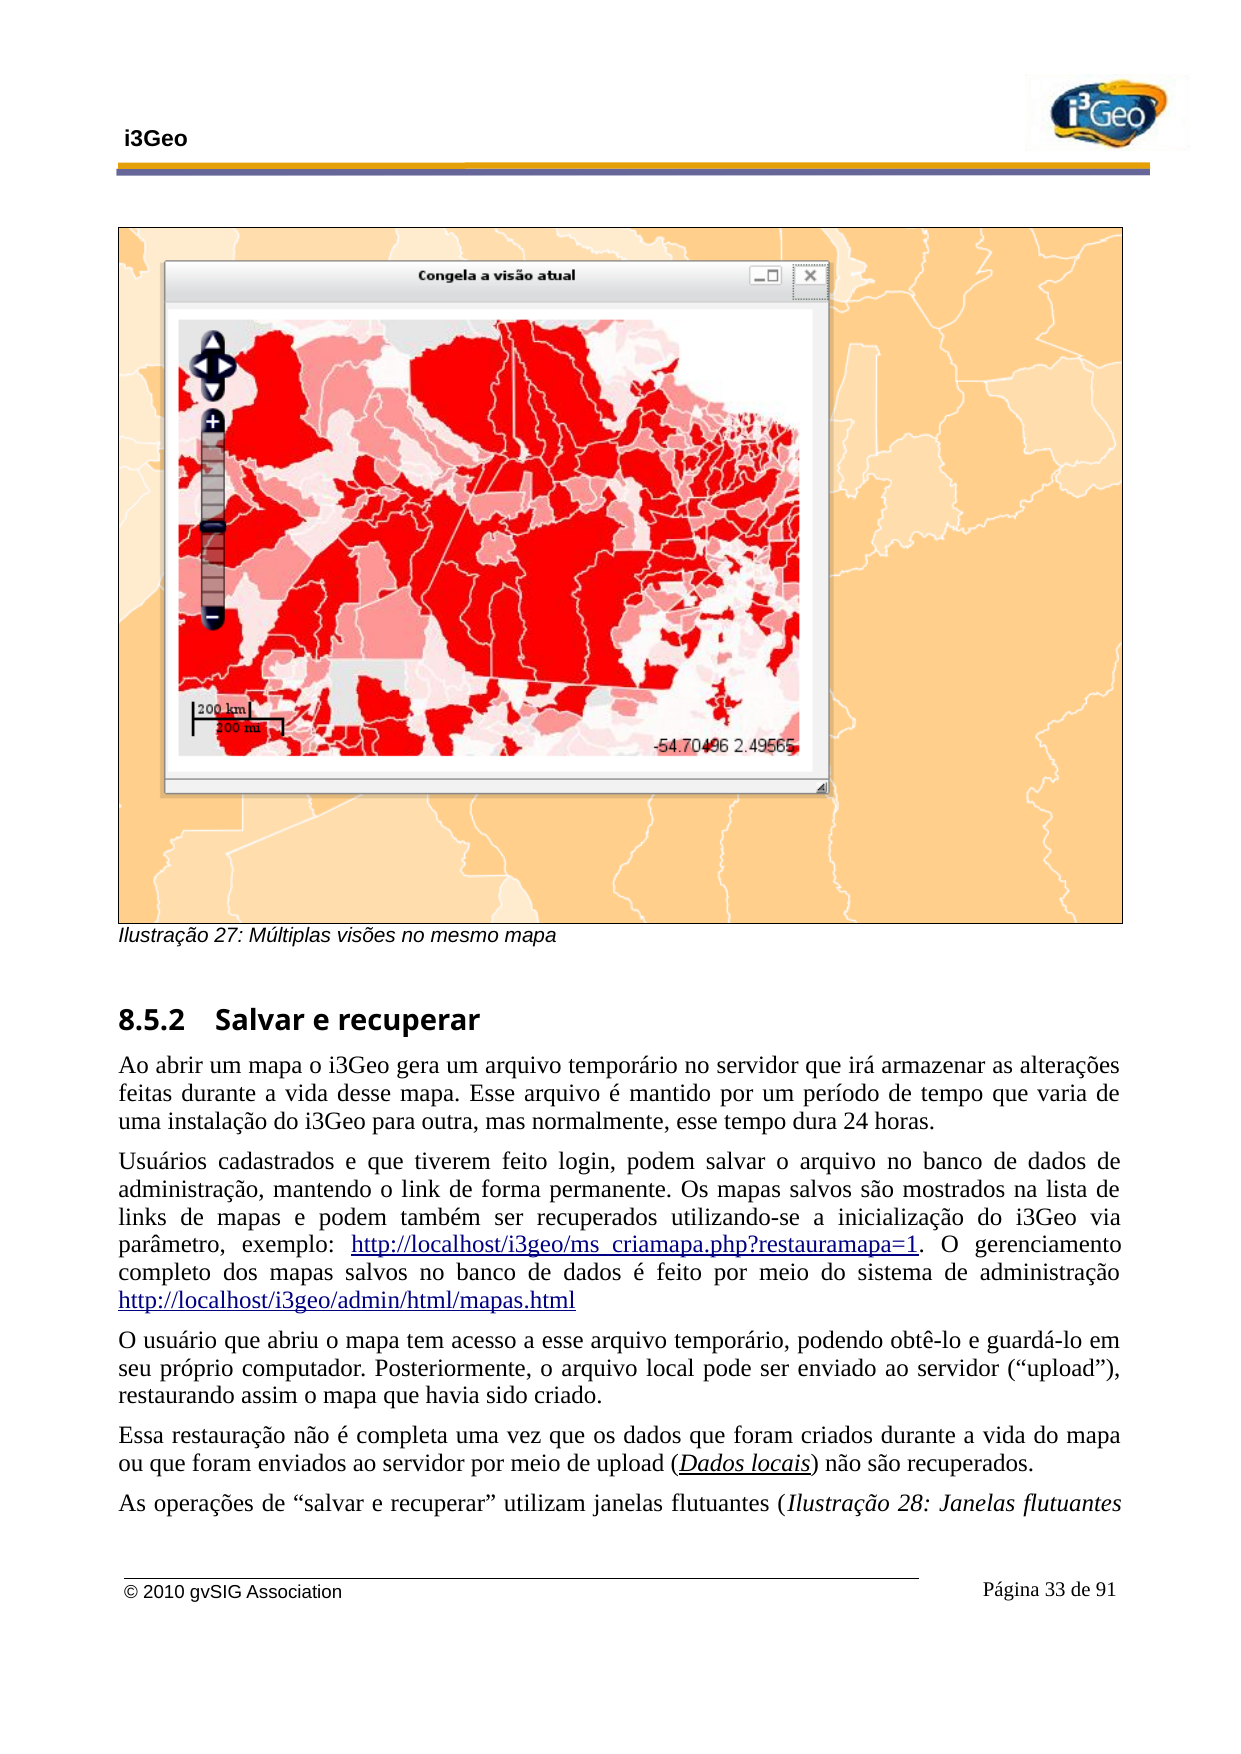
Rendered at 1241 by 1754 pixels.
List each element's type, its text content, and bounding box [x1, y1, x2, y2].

text Usuários cadastrados e que tiverem feito login, podem salvar o arquivo no banco de dados de administração, mantendo o link de forma permanente. Os mapas salvos são mostrados na lista de links de mapas e podem também ser recuperados utilizando-se a inicialização do i3Geo via parâmetro, exemplo: http://localhost/i3geo/ms_criamapa.php?restauramapa=1. O gerenciamento completo dos mapas salvos no banco de dados é feito por meio do sistema de administração http://localhost/i3geo/admin/html/mapas.html [118, 1147, 1122, 1313]
picture [119, 228, 1122, 923]
text O usuário que abriu o mapa tem acesso a esse arquivo temporário, podendo obtê-lo e guardá-lo em seu próprio computador. Posteriormente, o arquivo local pode ser enviado ao servidor (“upload”), restaurando assim o mapa que havia sido criado. [118, 1326, 1122, 1409]
text Ao abrir um mapa o i3Geo gera um arquivo temporário no servidor que irá armazenar as alterações feitas durante a vida desse mapa. Esse arquivo é mantido por um período de tempo que varia de uma instalação do i3Geo para outra, mas normalmente, esse tempo dura 24 horas. [118, 1052, 1122, 1135]
text Essa restauração não é completa uma vez que os dados que foram criados durante a vida do mapa ou que foram enviados ao servidor por meio de upload (Dados locais) não são recuperados. [118, 1422, 1122, 1477]
picture [1025, 74, 1191, 151]
text Ilustração 27: Múltiplas visões no mesmo mapa [118, 924, 1122, 947]
subtitle Salvar e recuperar [118, 999, 1122, 1039]
text As operações de “salvar e recuperar” utilizam janelas flutuantes (Ilustração 28: Janelas flutuantes [118, 1489, 1122, 1517]
